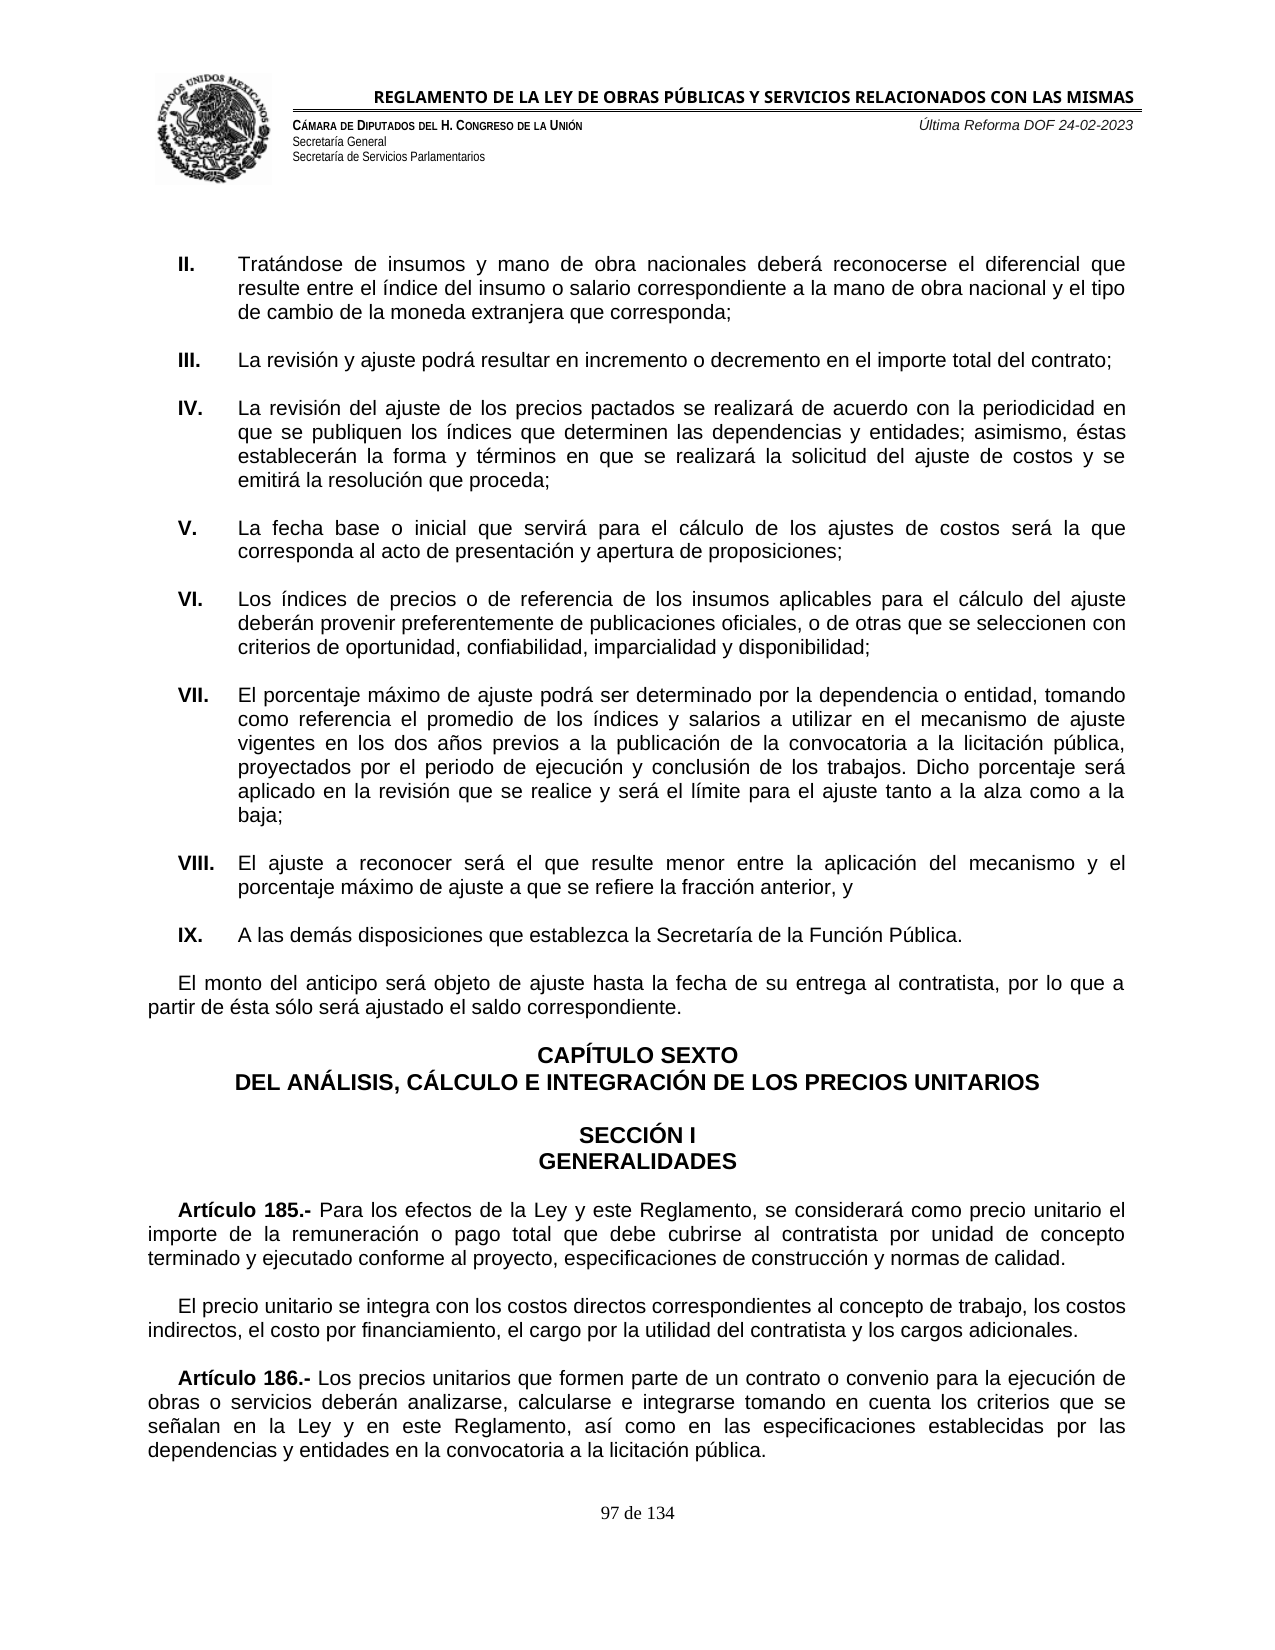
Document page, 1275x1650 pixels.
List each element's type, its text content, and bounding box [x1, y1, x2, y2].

text II. Tratándose de insumos y mano de obra nacionales deberá reconocerse el diferencial que resulte entre el índice del insumo o salario correspondiente a la mano de obra nacional y el tipo de cambio de la moneda extranjera que corresponda; [178, 252, 1127, 324]
text III. La revisión y ajuste podrá resultar en incremento o decremento en el importe total del contrato; [178, 348, 1127, 372]
text GENERALIDADES [148, 1148, 1127, 1174]
text VIII. El ajuste a reconocer será el que resulte menor entre la aplicación del mecanismo y el porcentaje máximo de ajuste a que se refiere la fracción anterior, y [178, 851, 1127, 899]
text V. La fecha base o inicial que servirá para el cálculo de los ajustes de costos será la que corresponda al acto de presentación y apertura de proposiciones; [178, 515, 1127, 563]
text El precio unitario se integra con los costos directos correspondientes al concepto de trabajo, los costos indirectos, el costo por financiamiento, el cargo por la utilidad del contratista y los cargos adicionales. [148, 1294, 1127, 1342]
text Artículo 185.- Para los efectos de la Ley y este Reglamento, se considerará como precio unitario el importe de la remuneración o pago total que debe cubrirse al contratista por unidad de concepto terminado y ejecutado conforme al proyecto, especificaciones de construcción y normas de calidad. [148, 1198, 1127, 1270]
text SECCIÓN I [148, 1122, 1127, 1148]
text El monto del anticipo será objeto de ajuste hasta la fecha de su entrega al contratista, por lo que a partir de ésta sólo será ajustado el saldo correspondiente. [148, 971, 1127, 1018]
text DEL ANÁLISIS, CÁLCULO E INTEGRACIÓN DE LOS PRECIOS UNITARIOS [148, 1069, 1127, 1095]
text Artículo 186.- Los precios unitarios que formen parte de un contrato o convenio para la ejecución de obras o servicios deberán analizarse, calcularse e integrarse tomando en cuenta los criterios que se señalan en la Ley y en este Reglamento, así como en las especificaciones establecidas por las dependencias y entidades en la convocatoria a la licitación pública. [148, 1366, 1127, 1462]
text VI. Los índices de precios o de referencia de los insumos aplicables para el cálculo del ajuste deberán provenir preferentemente de publicaciones oficiales, o de otras que se seleccionen con criterios de oportunidad, confiabilidad, imparcialidad y disponibilidad; [178, 587, 1127, 659]
text IV. La revisión del ajuste de los precios pactados se realizará de acuerdo con la periodicidad en que se publiquen los índices que determinen las dependencias y entidades; asimismo, éstas establecerán la forma y términos en que se realizará la solicitud del ajuste de costos y se emitirá la resolución que proceda; [178, 396, 1127, 491]
text IX. A las demás disposiciones que establezca la Secretaría de la Función Pública. [178, 923, 1127, 947]
text VII. El porcentaje máximo de ajuste podrá ser determinado por la dependencia o entidad, tomando como referencia el promedio de los índices y salarios a utilizar en el mecanismo de ajuste vigentes en los dos años previos a la publicación de la convocatoria a la licitación pública, proyectados por el periodo de ejecución y conclusión de los trabajos. Dicho porcentaje será aplicado en la revisión que se realice y será el límite para el ajuste tanto a la alza como a la baja; [178, 683, 1127, 827]
text CAPÍTULO SEXTO [148, 1042, 1127, 1069]
